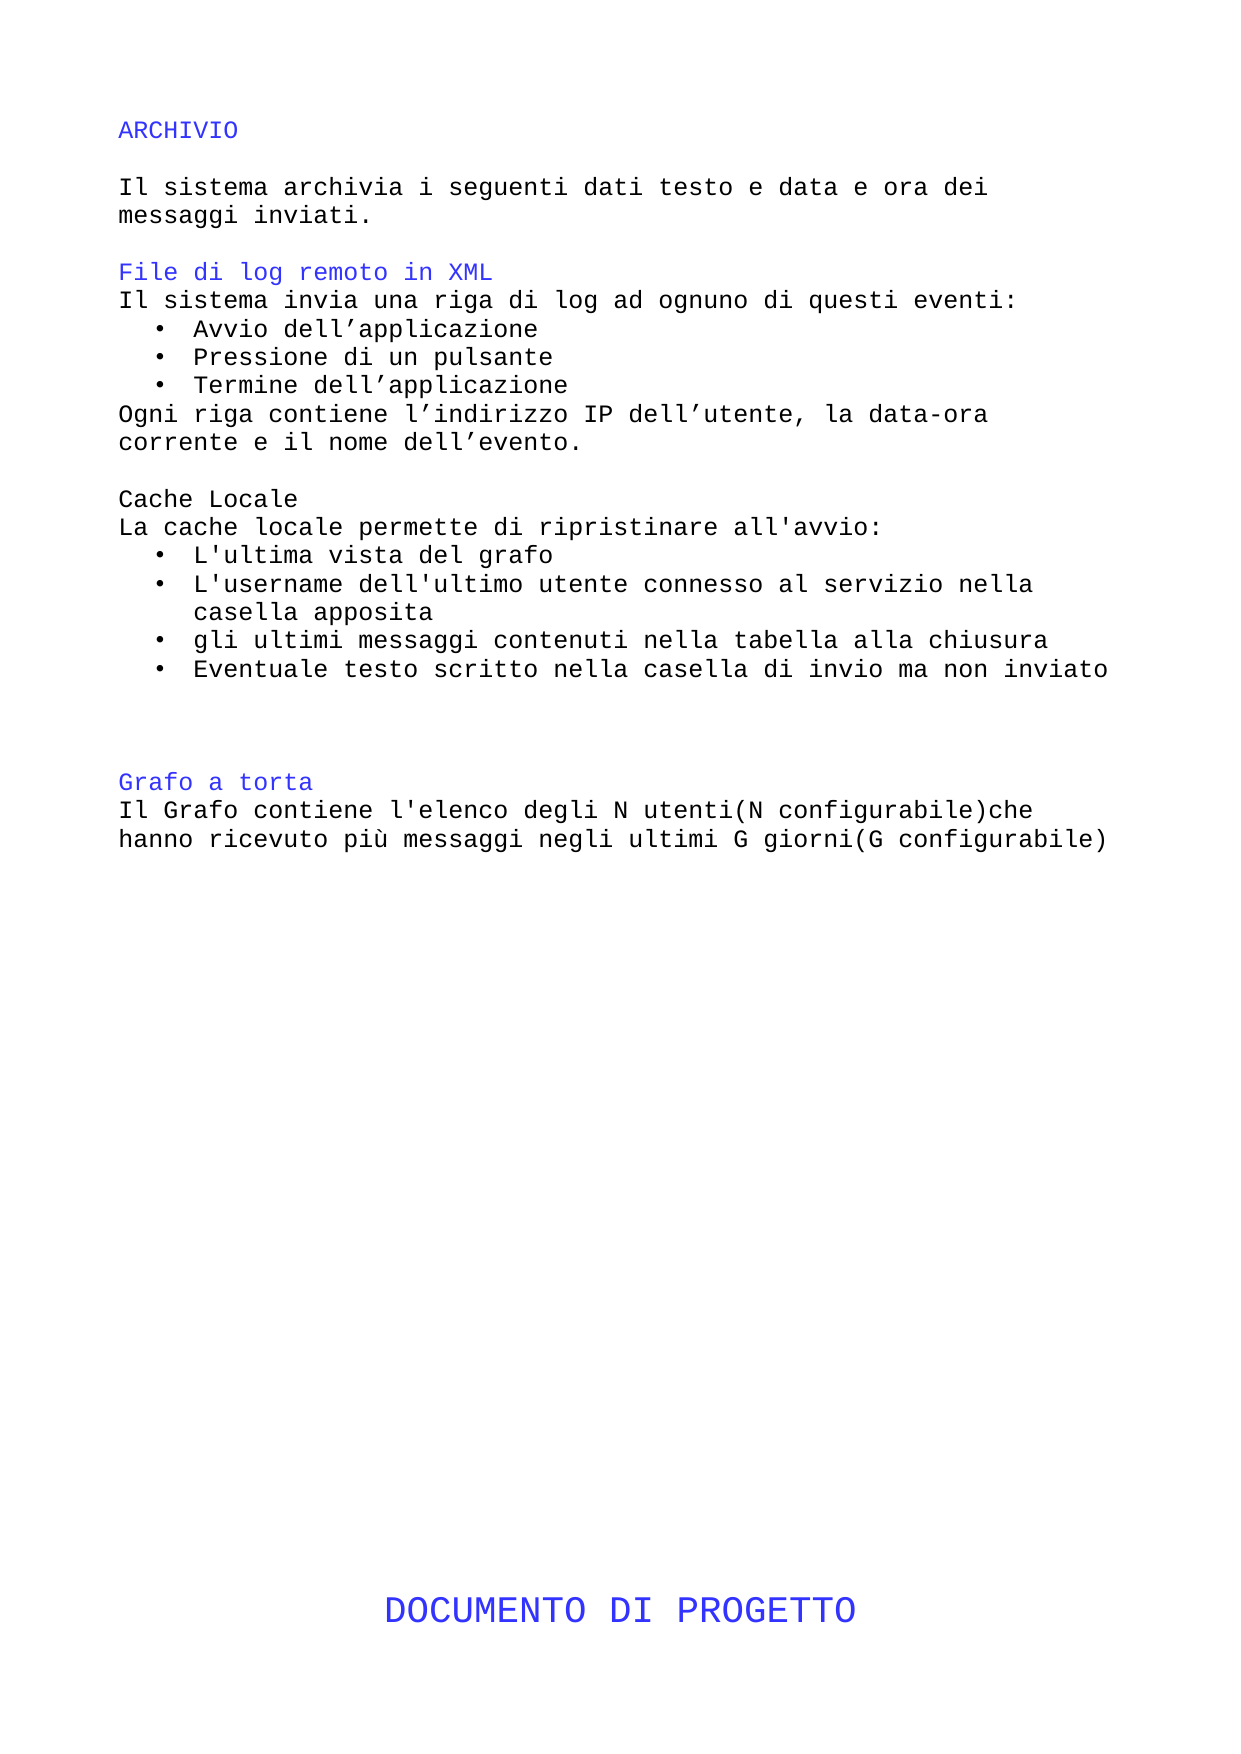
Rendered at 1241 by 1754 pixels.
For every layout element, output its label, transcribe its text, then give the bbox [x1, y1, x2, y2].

text Grafo a torta [118, 770, 1122, 798]
text ARCHIVIO [118, 118, 1122, 146]
list gli ultimi messaggi contenuti nella tabella alla chiusura [156, 628, 1122, 656]
list Eventuale testo scritto nella casella di invio ma non inviato [156, 656, 1122, 685]
list L'ultima vista del grafo [156, 543, 1122, 571]
text DOCUMENTO DI PROGETTO [118, 1591, 1122, 1634]
list Pressione di un pulsante [156, 345, 1122, 373]
list Avvio dell’applicazione [156, 316, 1122, 345]
list Termine dell’applicazione [156, 373, 1122, 401]
text File di log remoto in XML [118, 260, 1122, 288]
text Cache Locale [118, 486, 1122, 515]
text La cache locale permette di ripristinare all'avvio: [118, 515, 1122, 543]
text Il Grafo contiene l'elenco degli N utenti(N configurabile)che hanno ricevuto più messaggi negli ultimi G giorni(G configurabile) [118, 798, 1122, 855]
text Il sistema archivia i seguenti dati testo e data e ora dei messaggi inviati. [118, 175, 1122, 231]
text Il sistema invia una riga di log ad ognuno di questi eventi: [118, 288, 1122, 316]
text Ogni riga contiene l’indirizzo IP dell’utente, la data-ora corrente e il nome dell’evento. [118, 401, 1122, 458]
list L'username dell'ultimo utente connesso al servizio nella casella apposita [156, 571, 1122, 628]
